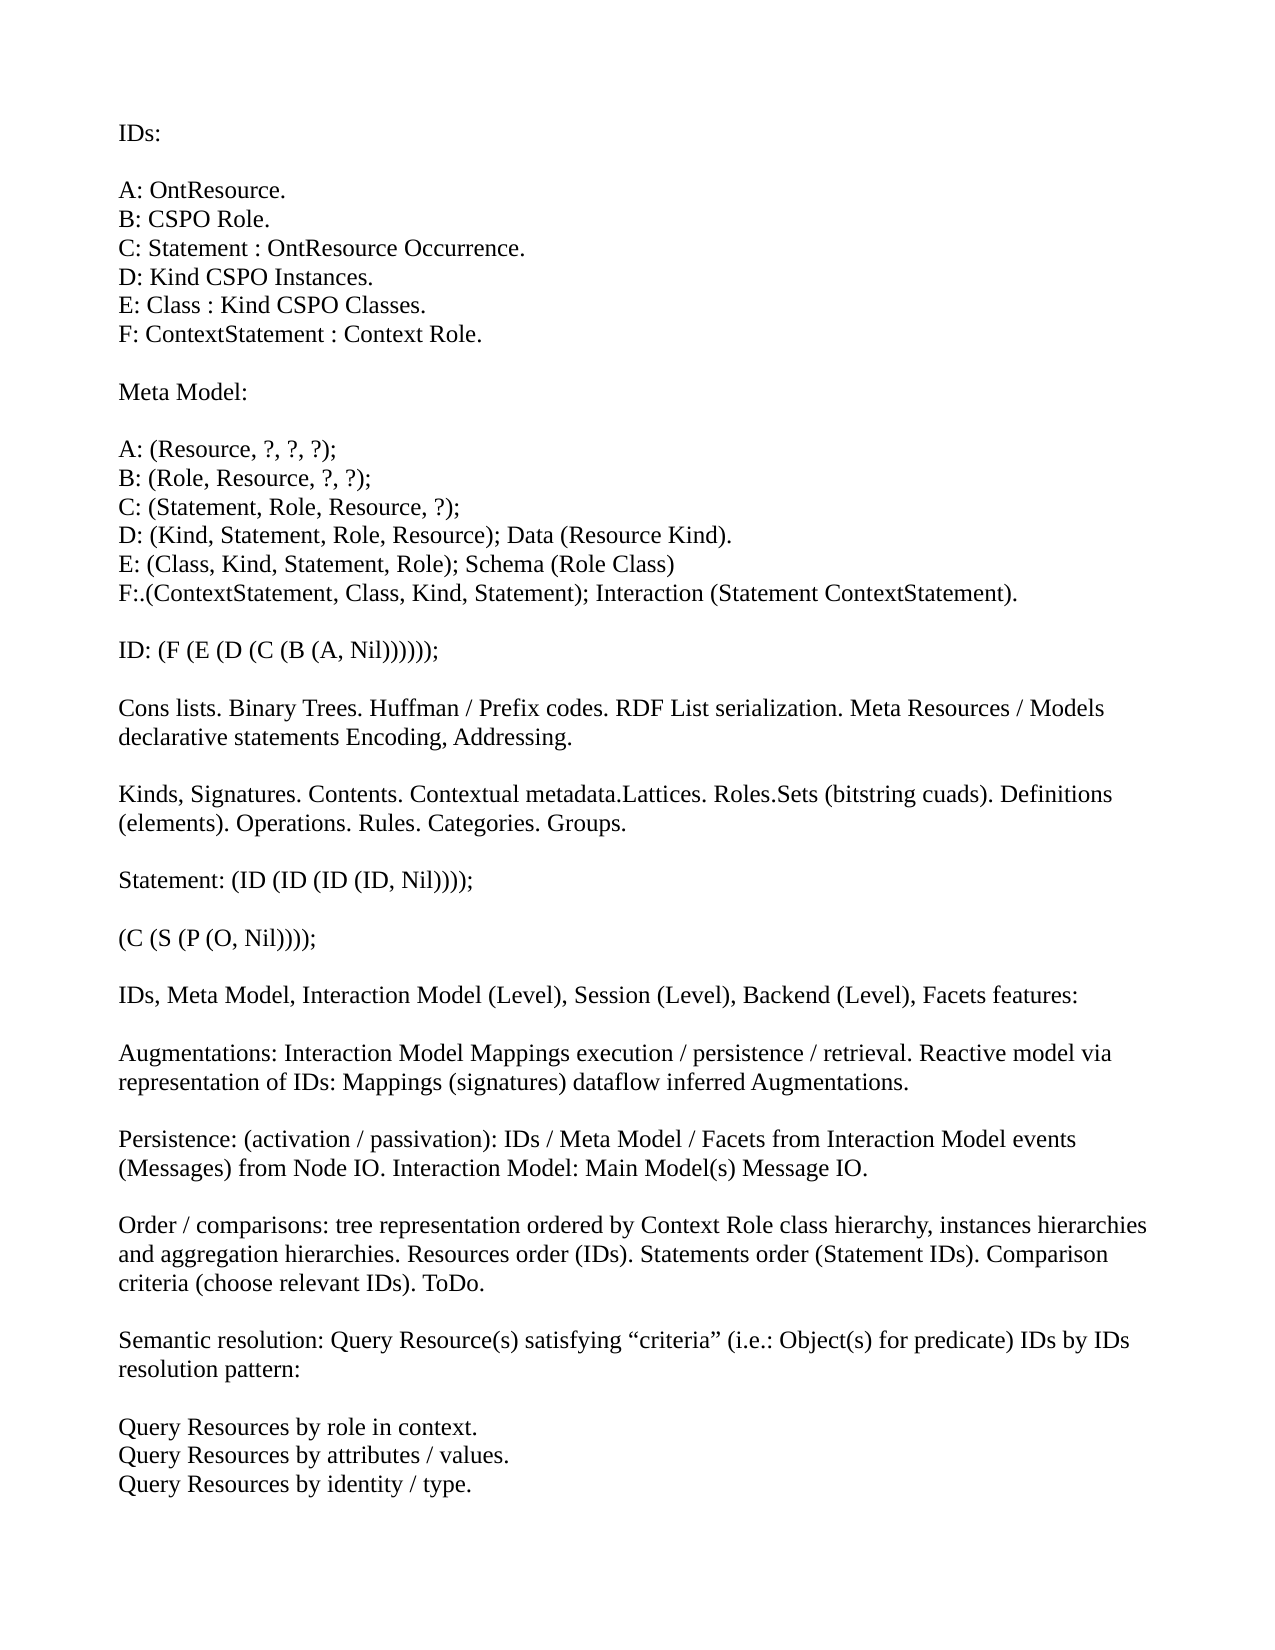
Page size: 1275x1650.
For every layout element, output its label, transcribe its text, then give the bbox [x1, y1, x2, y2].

text F:.(ContextStatement, Class, Kind, Statement); Interaction (Statement ContextStatement). [118, 578, 1157, 607]
text C: (Statement, Role, Resource, ?); [118, 492, 1157, 521]
text Query Resources by attributes / values. [118, 1441, 1157, 1469]
text B: (Role, Resource, ?, ?); [118, 463, 1157, 492]
text Persistence: (activation / passivation): IDs / Meta Model / Facets from Interaction Model events (Messages) from Node IO. Interaction Model: Main Model(s) Message IO. [118, 1124, 1157, 1182]
text Semantic resolution: Query Resource(s) satisfying “criteria” (i.e.: Object(s) for predicate) IDs by IDs resolution pattern: [118, 1326, 1157, 1383]
text A: OntResource. [118, 176, 1157, 204]
text D: (Kind, Statement, Role, Resource); Data (Resource Kind). [118, 521, 1157, 549]
text Augmentations: Interaction Model Mappings execution / persistence / retrieval. Reactive model via representation of IDs: Mappings (signatures) dataflow inferred Augmentations. [118, 1038, 1157, 1096]
text F: ContextStatement : Context Role. [118, 319, 1157, 348]
text Query Resources by identity / type. [118, 1469, 1157, 1498]
text ID: (F (E (D (C (B (A, Nil)))))); [118, 636, 1157, 664]
text Kinds, Signatures. Contents. Contextual metadata.Lattices. Roles.Sets (bitstring cuads). Definitions (elements). Operations. Rules. Categories. Groups. [118, 779, 1157, 837]
text Order / comparisons: tree representation ordered by Context Role class hierarchy, instances hierarchies and aggregation hierarchies. Resources order (IDs). Statements order (Statement IDs). Comparison criteria (choose relevant IDs). ToDo. [118, 1211, 1157, 1297]
text Statement: (ID (ID (ID (ID, Nil)))); [118, 866, 1157, 894]
text IDs: [118, 118, 1157, 147]
text Query Resources by role in context. [118, 1412, 1157, 1441]
text Meta Model: [118, 377, 1157, 406]
text B: CSPO Role. [118, 204, 1157, 233]
text IDs, Meta Model, Interaction Model (Level), Session (Level), Backend (Level), Facets features: [118, 981, 1157, 1009]
text A: (Resource, ?, ?, ?); [118, 434, 1157, 463]
text E: Class : Kind CSPO Classes. [118, 291, 1157, 319]
text Cons lists. Binary Trees. Huffman / Prefix codes. RDF List serialization. Meta Resources / Models declarative statements Encoding, Addressing. [118, 693, 1157, 751]
text (C (S (P (O, Nil)))); [118, 923, 1157, 952]
text E: (Class, Kind, Statement, Role); Schema (Role Class) [118, 549, 1157, 578]
text D: Kind CSPO Instances. [118, 262, 1157, 291]
text C: Statement : OntResource Occurrence. [118, 233, 1157, 262]
